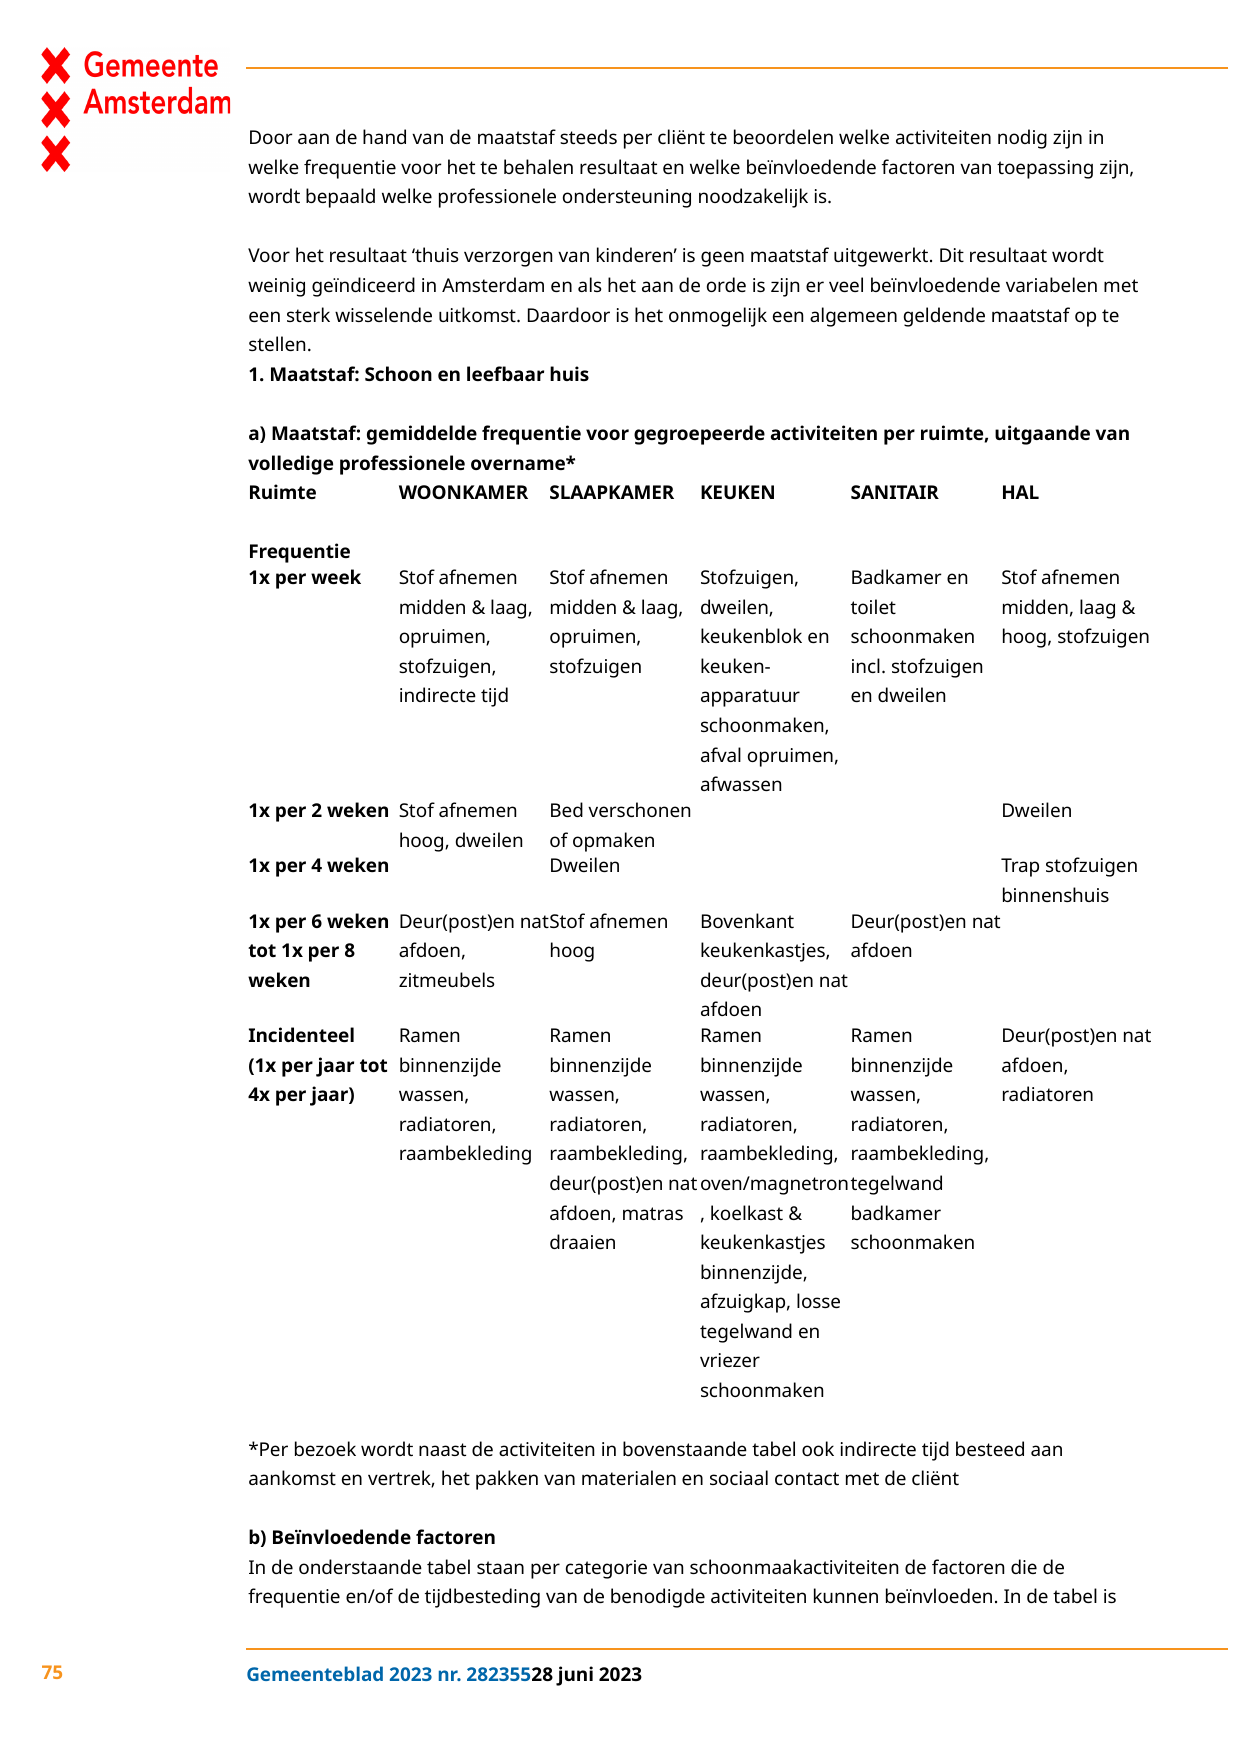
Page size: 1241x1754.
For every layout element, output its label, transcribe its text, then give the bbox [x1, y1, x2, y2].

table_cell Ramen binnenzijde wassen, radiatoren, raambekleding, tegelwand badkamer schoonmaken [850, 1022, 1001, 1403]
table_cell Bovenkant keukenkastjes, deur(post)en nat afdoen [700, 908, 850, 1022]
table_cell Deur(post)en nat afdoen, zitmeubels [399, 908, 549, 1022]
table_cell [700, 853, 850, 908]
table_cell [1001, 908, 1152, 1022]
table_cell [399, 853, 549, 908]
table_cell 1x per 6 weken tot 1x per 8 weken [248, 908, 398, 1022]
table_header HAL [1001, 480, 1152, 564]
table_header SANITAIR [850, 480, 1001, 564]
table_header KEUKEN [700, 480, 850, 564]
table_cell 1x per 4 weken [248, 853, 398, 908]
table_cell Incidenteel (1x per jaar tot 4x per jaar) [248, 1022, 398, 1403]
table_header SLAAPKAMER [549, 480, 700, 564]
table_cell Stof afnemen hoog, dweilen [399, 797, 549, 852]
table_cell Trap stofzuigen binnenshuis [1001, 853, 1152, 908]
text *Per bezoek wordt naast de activiteiten in bovenstaande tabel ook indirecte tijd besteed aan aankomst en vertrek, het pakken van materialen en sociaal contact met de cliënt [248, 1436, 1152, 1491]
table_cell 1x per 2 weken [248, 797, 398, 852]
table_cell [700, 797, 850, 852]
table_cell Deur(post)en nat afdoen, radiatoren [1001, 1022, 1152, 1403]
table_cell [850, 797, 1001, 852]
table_cell Stof afnemen midden, laag & hoog, stofzuigen [1001, 564, 1152, 797]
table_cell Dweilen [549, 853, 700, 908]
text a) Maatstaf: gemiddelde frequentie voor gegroepeerde activiteiten per ruimte, uitgaande van volledige professionele overname* [248, 420, 1152, 476]
table_header Ruimte Frequentie [248, 480, 398, 564]
table_cell [850, 853, 1001, 908]
table_cell Ramen binnenzijde wassen, radiatoren, raambekleding [399, 1022, 549, 1403]
table_header WOONKAMER [399, 480, 549, 564]
table_cell Dweilen [1001, 797, 1152, 852]
table_cell Deur(post)en nat afdoen [850, 908, 1001, 1022]
text In de onderstaande tabel staan per categorie van schoonmaakactiviteiten de factoren die de frequentie en/of de tijdbesteding van de benodigde activiteiten kunnen beïnvloeden. In de tabel is [248, 1554, 1152, 1609]
table_cell Badkamer en toilet schoonmaken incl. stofzuigen en dweilen [850, 564, 1001, 797]
picture [41, 47, 231, 172]
text Voor het resultaat ‘thuis verzorgen van kinderen’ is geen maatstaf uitgewerkt. Dit resultaat wordt weinig geïndiceerd in Amsterdam en als het aan de orde is zijn er veel beïnvloedende variabelen met een sterk wisselende uitkomst. Daardoor is het onmogelijk een algemeen geldende maatstaf op te stellen. [248, 243, 1152, 357]
table_cell Stof afnemen midden & laag, opruimen, stofzuigen [549, 564, 700, 797]
text 1. Maatstaf: Schoon en leefbaar huis [248, 361, 1152, 387]
table_cell Stofzuigen, dweilen, keukenblok en keuken-apparatuur schoonmaken, afval opruimen, afwassen [700, 564, 850, 797]
table_cell 1x per week [248, 564, 398, 797]
table_cell Bed verschonen of opmaken [549, 797, 700, 852]
text b) Beïnvloedende factoren [248, 1524, 1152, 1550]
text Door aan de hand van de maatstaf steeds per cliënt te beoordelen welke activiteiten nodig zijn in welke frequentie voor het te behalen resultaat en welke beïnvloedende factoren van toepassing zijn, wordt bepaald welke professionele ondersteuning noodzakelijk is. [248, 124, 1152, 209]
table_cell Ramen binnenzijde wassen, radiatoren, raambekleding, oven/magnetron, koelkast & keukenkastjes binnenzijde, afzuigkap, losse tegelwand en vriezer schoonmaken [700, 1022, 850, 1403]
table_cell Ramen binnenzijde wassen, radiatoren, raambekleding, deur(post)en nat afdoen, matras draaien [549, 1022, 700, 1403]
table_cell Stof afnemen midden & laag, opruimen, stofzuigen, indirecte tijd [399, 564, 549, 797]
table_cell Stof afnemen hoog [549, 908, 700, 1022]
